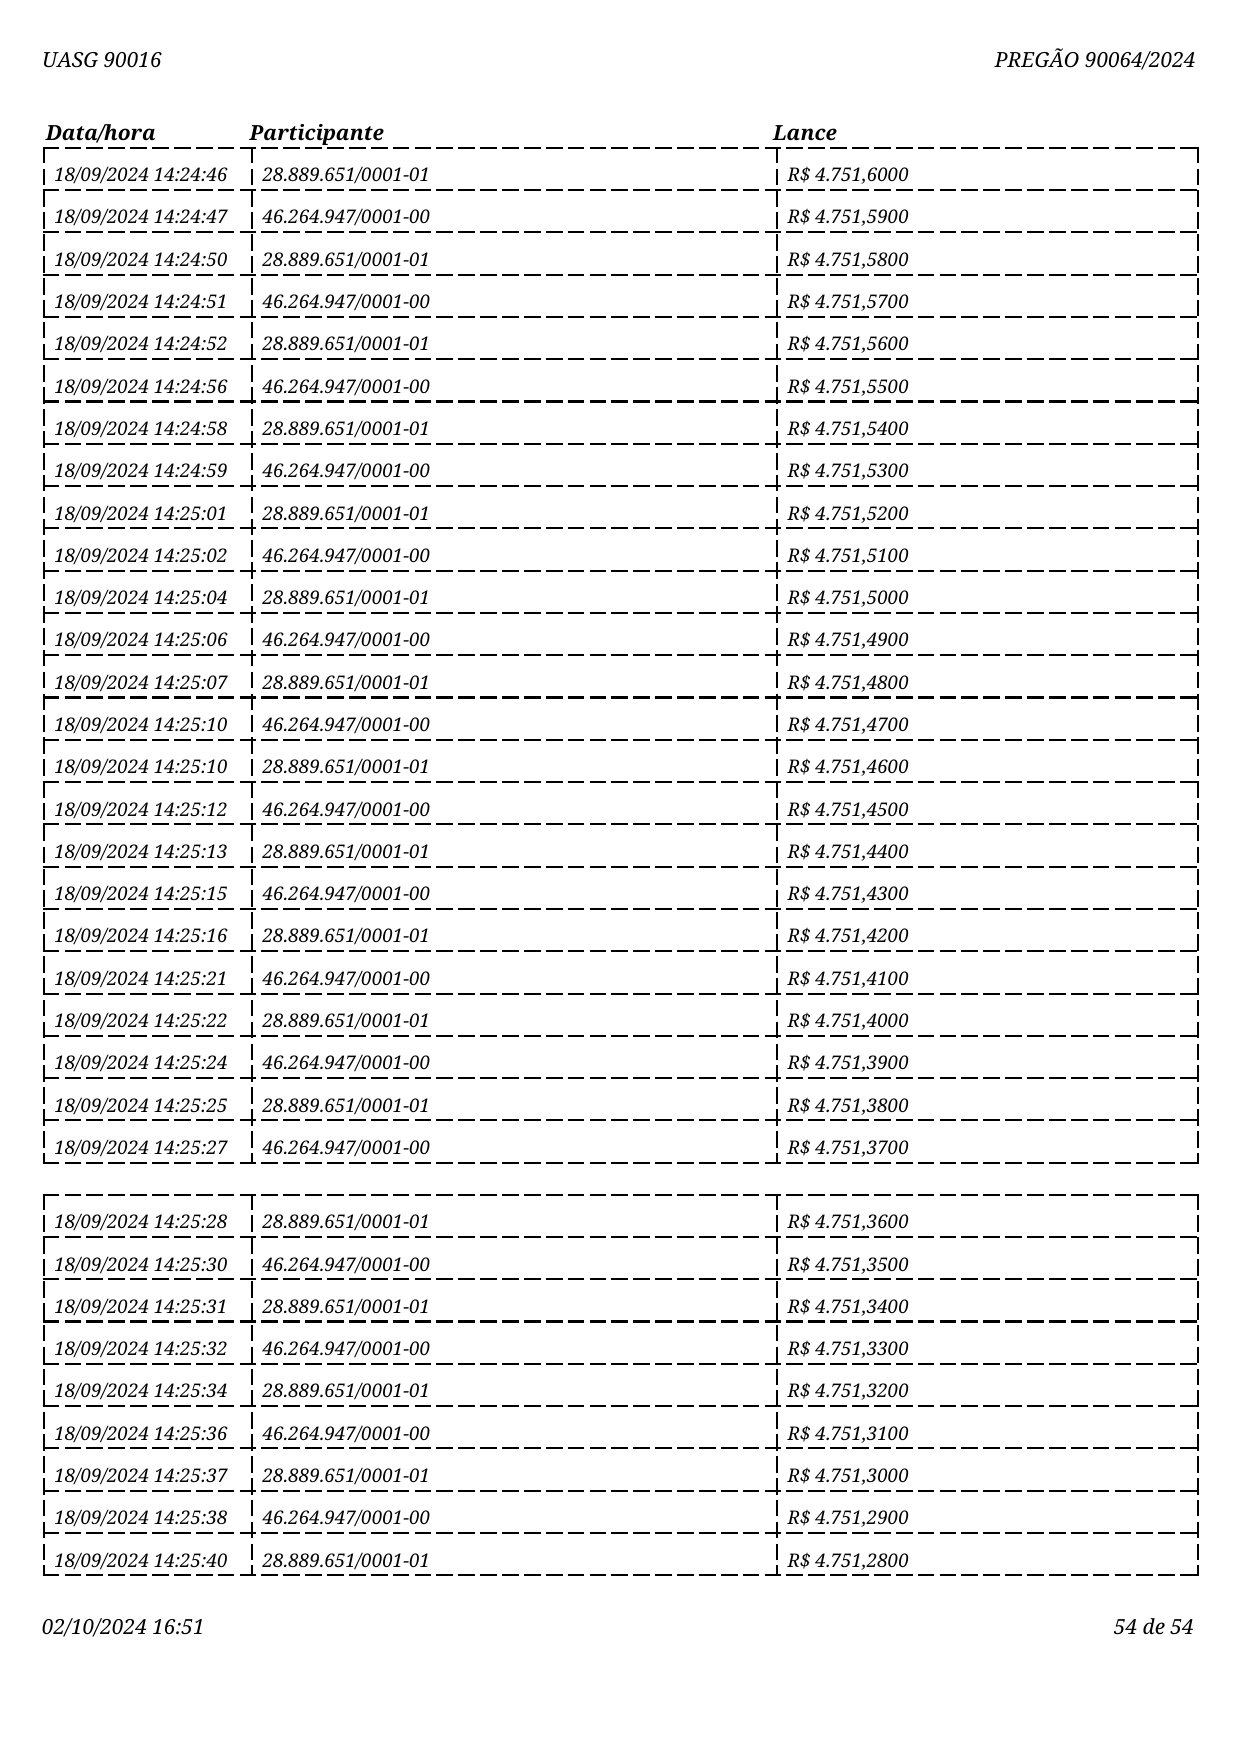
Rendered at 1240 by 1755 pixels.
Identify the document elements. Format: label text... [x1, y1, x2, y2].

table_cell 28.889.651/0001-01 [252, 231, 777, 273]
table_cell R$ 4.751,3100 [777, 1405, 1198, 1447]
table_cell R$ 4.751,5900 [777, 189, 1198, 231]
table_cell R$ 4.751,5200 [777, 485, 1198, 527]
table_cell 18/09/2024 14:25:10 [44, 739, 252, 781]
table_cell R$ 4.751,5600 [777, 316, 1198, 358]
table_cell R$ 4.751,3800 [777, 1077, 1198, 1119]
table_cell R$ 4.751,4900 [777, 612, 1198, 654]
table_cell 18/09/2024 14:25:34 [44, 1363, 252, 1405]
table_cell R$ 4.751,3000 [777, 1447, 1198, 1489]
table_header 28.889.651/0001-01 [252, 1194, 777, 1236]
table_cell R$ 4.751,3300 [777, 1320, 1198, 1363]
table_cell 28.889.651/0001-01 [252, 316, 777, 358]
table_cell R$ 4.751,3200 [777, 1363, 1198, 1405]
table_cell 46.264.947/0001-00 [252, 274, 777, 316]
table_cell 46.264.947/0001-00 [252, 358, 777, 400]
table_cell 28.889.651/0001-01 [252, 1447, 777, 1489]
table_cell 28.889.651/0001-01 [252, 823, 777, 866]
table_cell 18/09/2024 14:25:21 [44, 950, 252, 992]
table_cell 18/09/2024 14:25:04 [44, 570, 252, 612]
table_cell 28.889.651/0001-01 [252, 1077, 777, 1119]
table_cell 18/09/2024 14:25:01 [44, 485, 252, 527]
table_cell R$ 4.751,5000 [777, 570, 1198, 612]
table_header R$ 4.751,3600 [777, 1194, 1198, 1236]
table_cell 18/09/2024 14:24:58 [44, 400, 252, 443]
table_cell R$ 4.751,5300 [777, 443, 1198, 485]
table_cell 18/09/2024 14:24:51 [44, 274, 252, 316]
table_cell R$ 4.751,5400 [777, 400, 1198, 443]
table_cell 46.264.947/0001-00 [252, 1320, 777, 1363]
table_cell 28.889.651/0001-01 [252, 739, 777, 781]
table_cell R$ 4.751,5500 [777, 358, 1198, 400]
table_cell 28.889.651/0001-01 [252, 485, 777, 527]
table_cell R$ 4.751,2800 [777, 1532, 1198, 1574]
table_cell 18/09/2024 14:25:12 [44, 781, 252, 823]
table_cell 18/09/2024 14:25:16 [44, 908, 252, 950]
table_cell R$ 4.751,6000 [777, 147, 1198, 189]
table_cell 46.264.947/0001-00 [252, 866, 777, 908]
table_cell 18/09/2024 14:25:07 [44, 654, 252, 696]
table_cell 18/09/2024 14:25:24 [44, 1035, 252, 1077]
table_cell 18/09/2024 14:25:02 [44, 527, 252, 569]
table_cell R$ 4.751,3500 [777, 1236, 1198, 1278]
table_cell 18/09/2024 14:25:40 [44, 1532, 252, 1574]
table_cell R$ 4.751,4600 [777, 739, 1198, 781]
table_cell 46.264.947/0001-00 [252, 527, 777, 569]
table_cell 18/09/2024 14:25:06 [44, 612, 252, 654]
table_cell 18/09/2024 14:25:27 [44, 1119, 252, 1162]
table_cell 28.889.651/0001-01 [252, 400, 777, 443]
table_cell 18/09/2024 14:24:59 [44, 443, 252, 485]
table_cell 46.264.947/0001-00 [252, 612, 777, 654]
table_cell 28.889.651/0001-01 [252, 1278, 777, 1320]
table_cell 28.889.651/0001-01 [252, 993, 777, 1035]
table_cell 46.264.947/0001-00 [252, 443, 777, 485]
table_cell 28.889.651/0001-01 [252, 654, 777, 696]
table_cell 18/09/2024 14:25:15 [44, 866, 252, 908]
table_cell 18/09/2024 14:25:10 [44, 696, 252, 739]
table_cell 18/09/2024 14:25:38 [44, 1490, 252, 1532]
table_cell R$ 4.751,3700 [777, 1119, 1198, 1162]
table_cell 18/09/2024 14:25:31 [44, 1278, 252, 1320]
table_cell 28.889.651/0001-01 [252, 570, 777, 612]
table_cell 18/09/2024 14:25:30 [44, 1236, 252, 1278]
table_cell 46.264.947/0001-00 [252, 1490, 777, 1532]
table_cell 18/09/2024 14:24:50 [44, 231, 252, 273]
table_cell 46.264.947/0001-00 [252, 1236, 777, 1278]
table_cell 46.264.947/0001-00 [252, 1119, 777, 1162]
table_cell R$ 4.751,4400 [777, 823, 1198, 866]
table_header 18/09/2024 14:25:28 [44, 1194, 252, 1236]
table_cell 46.264.947/0001-00 [252, 189, 777, 231]
table_cell R$ 4.751,4100 [777, 950, 1198, 992]
table_cell R$ 4.751,4000 [777, 993, 1198, 1035]
table_cell 18/09/2024 14:25:37 [44, 1447, 252, 1489]
table_cell R$ 4.751,4700 [777, 696, 1198, 739]
table_cell 28.889.651/0001-01 [252, 1363, 777, 1405]
table_cell 46.264.947/0001-00 [252, 1035, 777, 1077]
table_cell 46.264.947/0001-00 [252, 1405, 777, 1447]
table_cell 18/09/2024 14:25:36 [44, 1405, 252, 1447]
table_cell 18/09/2024 14:25:32 [44, 1320, 252, 1363]
table_cell 18/09/2024 14:25:13 [44, 823, 252, 866]
table_cell R$ 4.751,2900 [777, 1490, 1198, 1532]
table_cell 28.889.651/0001-01 [252, 147, 777, 189]
table_cell 18/09/2024 14:24:56 [44, 358, 252, 400]
table_cell R$ 4.751,4500 [777, 781, 1198, 823]
table_cell 46.264.947/0001-00 [252, 696, 777, 739]
table_cell R$ 4.751,3400 [777, 1278, 1198, 1320]
table_cell 18/09/2024 14:24:47 [44, 189, 252, 231]
table_cell 18/09/2024 14:25:22 [44, 993, 252, 1035]
table_cell R$ 4.751,5100 [777, 527, 1198, 569]
table_cell 28.889.651/0001-01 [252, 908, 777, 950]
table_cell 46.264.947/0001-00 [252, 950, 777, 992]
table_cell R$ 4.751,4300 [777, 866, 1198, 908]
table_cell R$ 4.751,3900 [777, 1035, 1198, 1077]
table_cell 18/09/2024 14:25:25 [44, 1077, 252, 1119]
table_cell 18/09/2024 14:24:52 [44, 316, 252, 358]
table_cell 18/09/2024 14:24:46 [44, 147, 252, 189]
table_cell R$ 4.751,4800 [777, 654, 1198, 696]
table_cell R$ 4.751,4200 [777, 908, 1198, 950]
table_cell 46.264.947/0001-00 [252, 781, 777, 823]
table_cell R$ 4.751,5800 [777, 231, 1198, 273]
table_cell 28.889.651/0001-01 [252, 1532, 777, 1574]
table_cell R$ 4.751,5700 [777, 274, 1198, 316]
